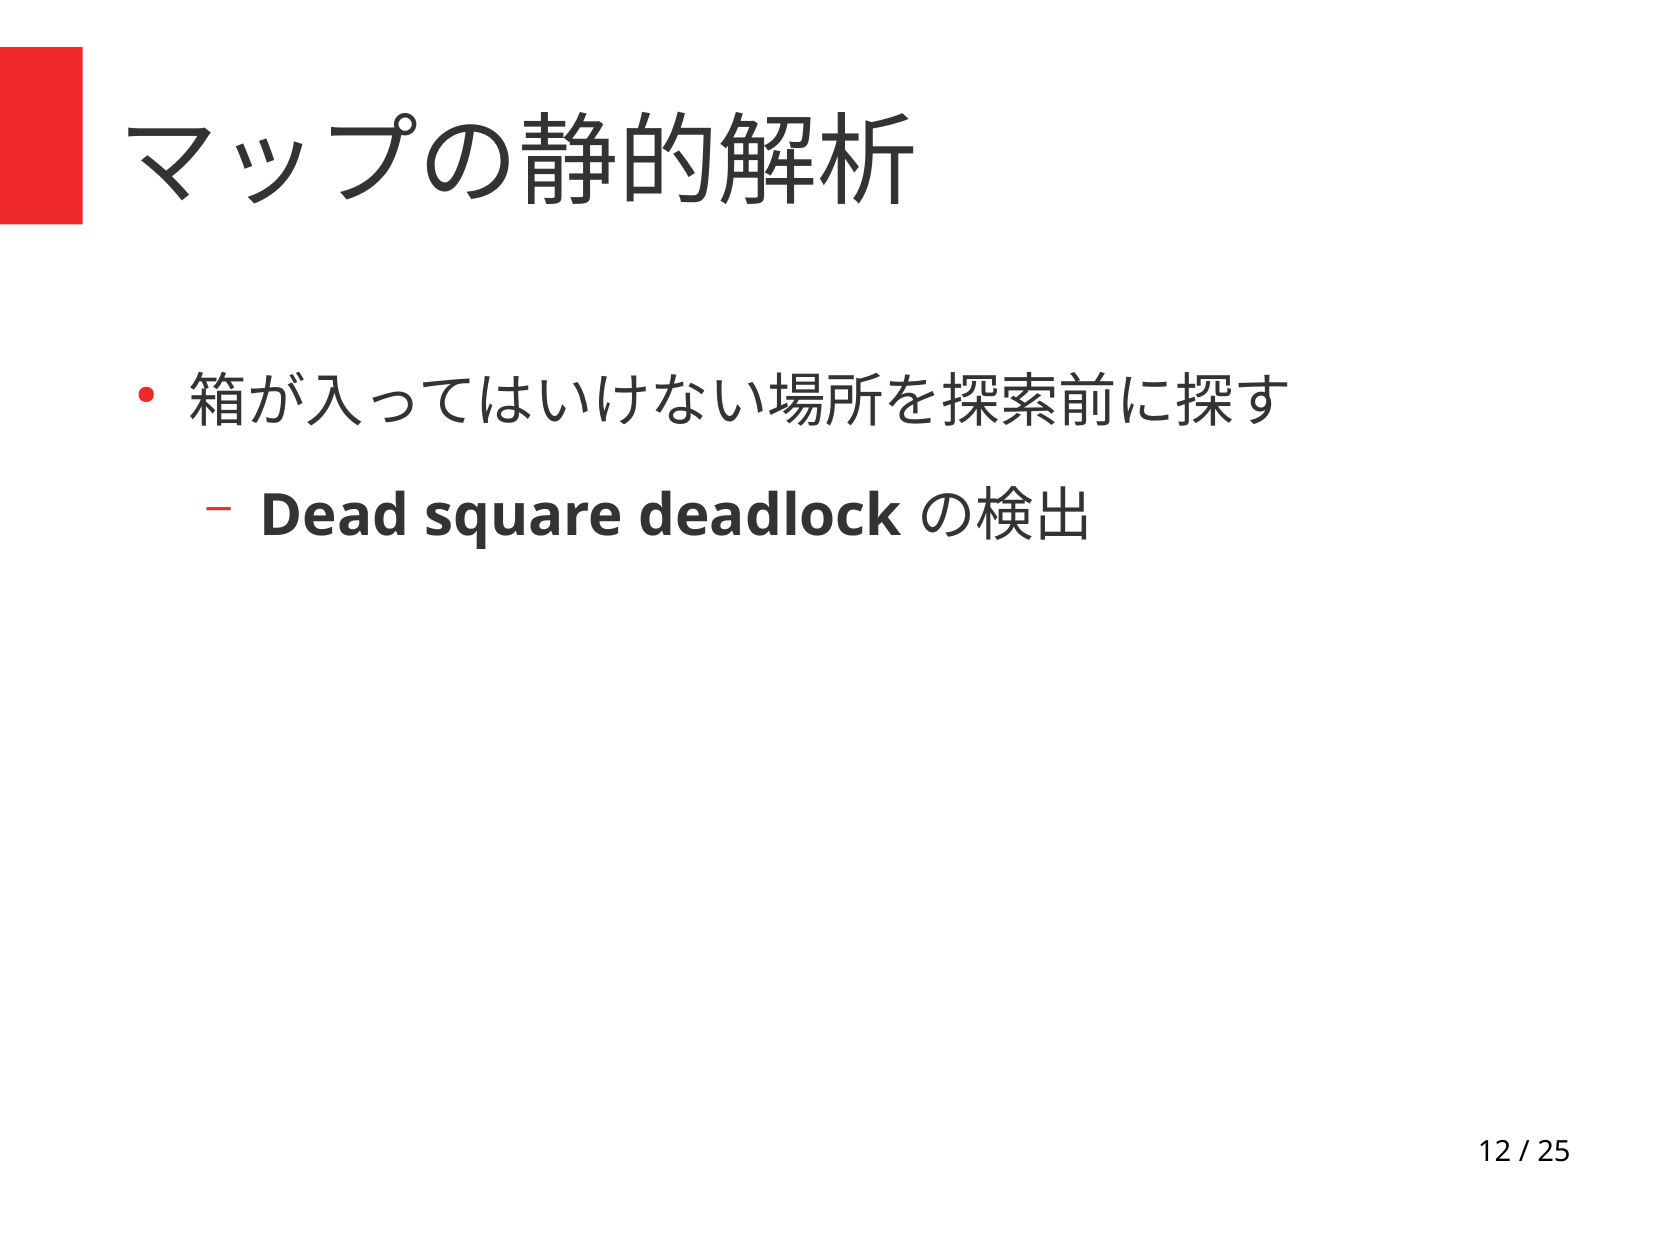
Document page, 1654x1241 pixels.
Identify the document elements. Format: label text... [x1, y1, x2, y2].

list 箱が入ってはいけない場所を探索前に探す Dead square deadlockの検出 [118, 354, 1536, 1074]
title マップの静的解析 [118, 49, 1571, 257]
